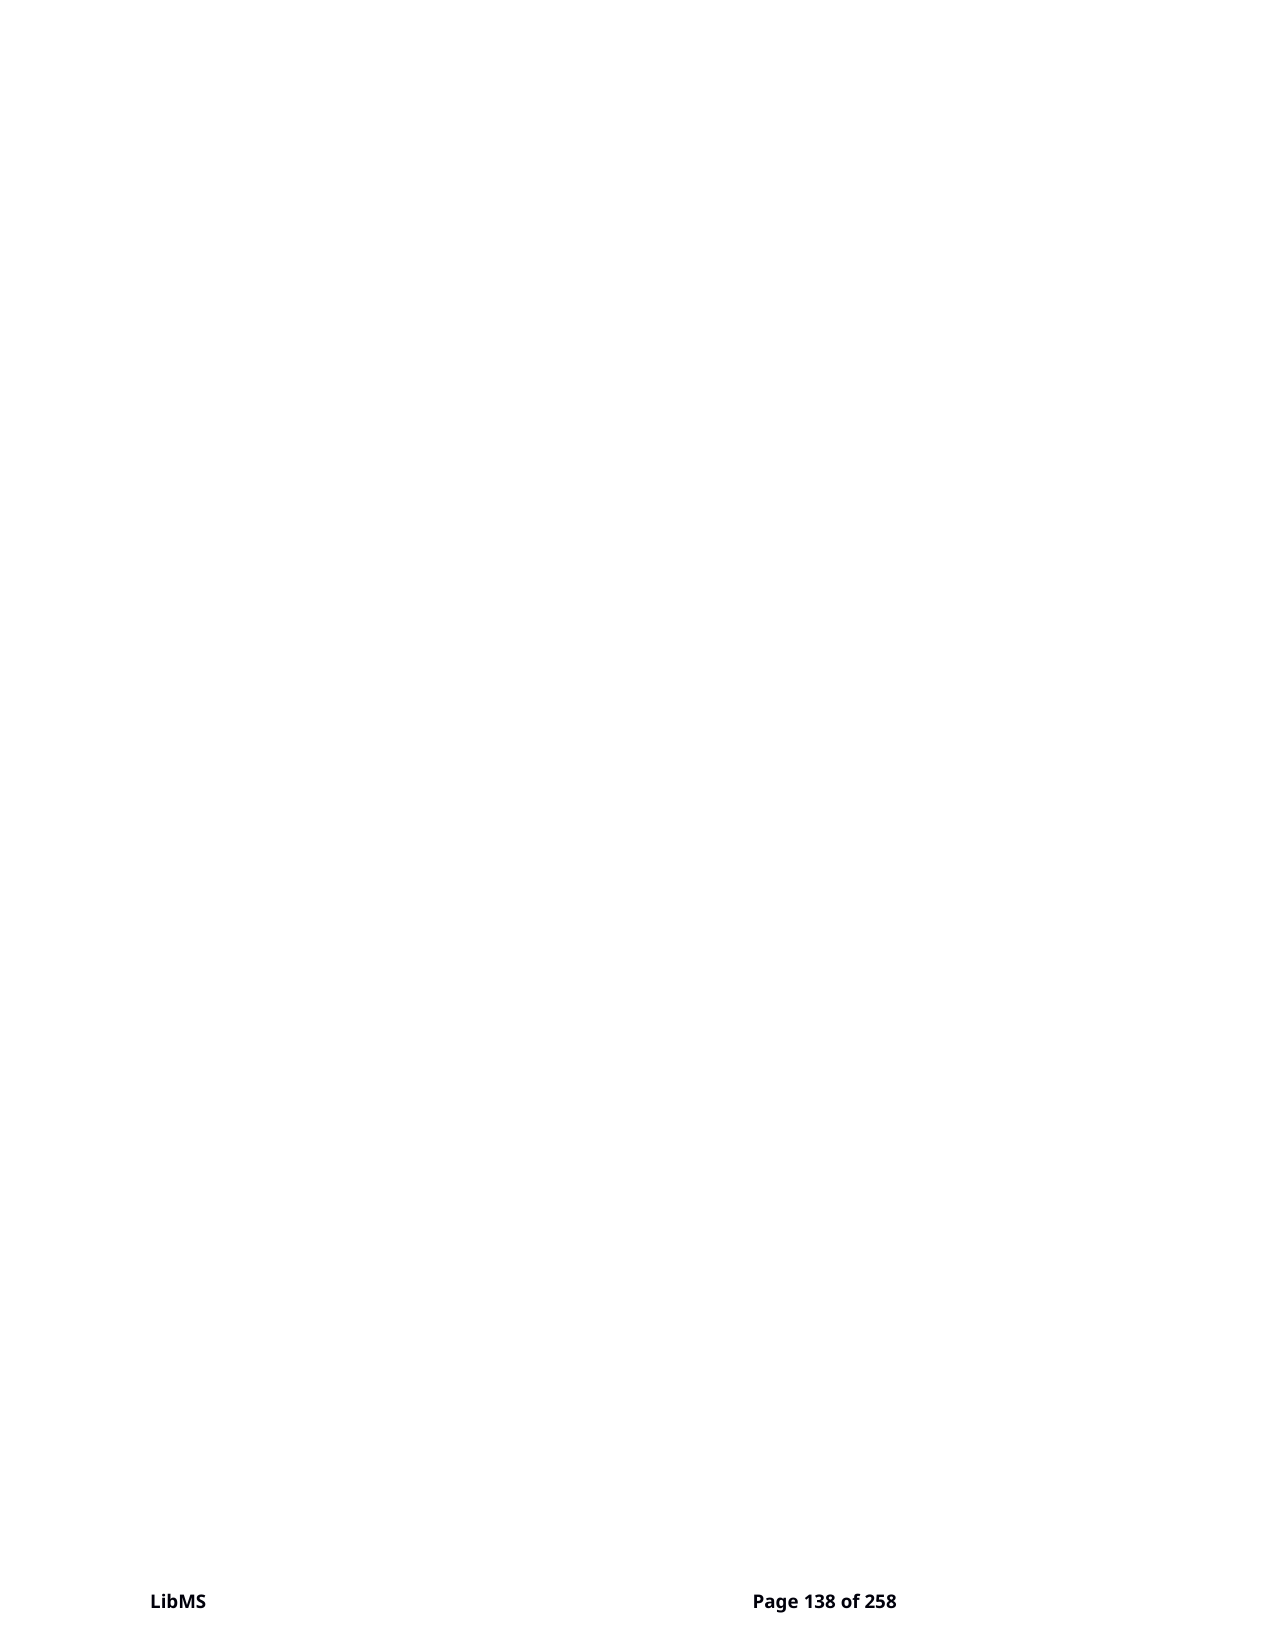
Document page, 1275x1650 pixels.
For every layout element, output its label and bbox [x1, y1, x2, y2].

text [150, 133, 1125, 1343]
